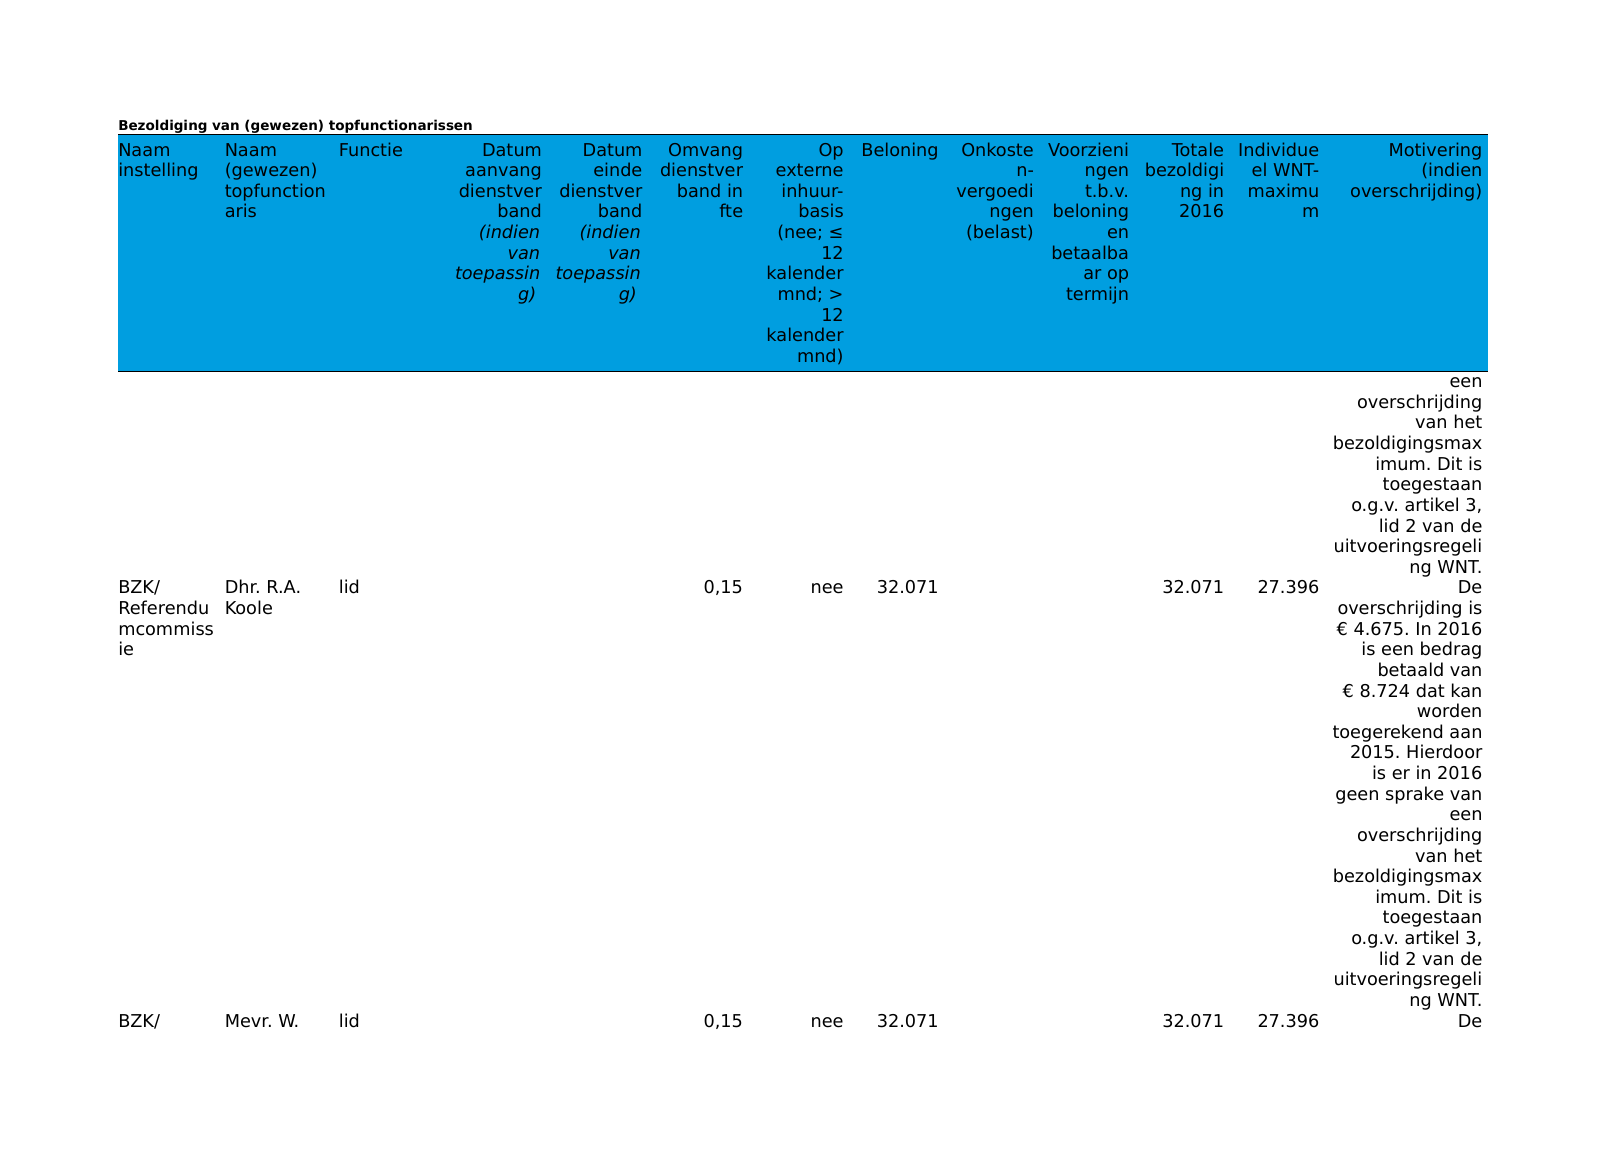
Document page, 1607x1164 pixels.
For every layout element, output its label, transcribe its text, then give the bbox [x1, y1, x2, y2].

table_cell 27.396 [1230, 1011, 1325, 1031]
table_cell Datum aanvang dienstverband (indien van toepassing) [447, 135, 547, 371]
table_cell [944, 372, 1039, 577]
table_cell [447, 372, 547, 577]
table_cell De overschrijding is € 4.675. In 2016 is een bedrag betaald van € 8.724 dat kan worden toegerekend aan 2015. Hierdoor is er in 2016 geen sprake van een overschrijding van het bezoldigingsmaximum. Dit is toegestaan o.g.v. artikel 3, lid 2 van de uitvoeringsregeling WNT. [1325, 578, 1488, 1011]
table_cell [1040, 1011, 1135, 1031]
table_cell [944, 578, 1039, 1011]
table_cell [447, 1011, 547, 1031]
table_cell Voorzieningen t.b.v. beloningen betaalbaar op termijn [1040, 135, 1135, 371]
table_cell nee [749, 578, 849, 1011]
table_cell een overschrijding van het bezoldigingsmaximum. Dit is toegestaan o.g.v. artikel 3, lid 2 van de uitvoeringsregeling WNT. [1325, 372, 1488, 577]
table_cell Functie [333, 135, 447, 371]
table_cell BZK/Referendumcommissie [118, 578, 219, 1011]
table_cell [118, 372, 219, 577]
table_cell [1135, 372, 1230, 577]
table_cell [219, 372, 333, 577]
table_cell 32.071 [1135, 578, 1230, 1011]
table_cell [849, 372, 944, 577]
table_cell Op externe inhuur-basis (nee; ≤ 12 kalendermnd; > 12 kalendermnd) [749, 135, 849, 371]
table_cell [749, 372, 849, 577]
table_cell [1230, 372, 1325, 577]
table_cell [548, 1011, 648, 1031]
table_cell 32.071 [849, 1011, 944, 1031]
table_cell Mevr. W. [219, 1011, 333, 1031]
table_cell [944, 1011, 1039, 1031]
table_cell lid [333, 1011, 447, 1031]
table_cell Naam instelling [118, 135, 219, 371]
table_cell Motivering (indien overschrijding) [1325, 135, 1488, 371]
table_cell [548, 578, 648, 1011]
table_cell 32.071 [1135, 1011, 1230, 1031]
table_cell 0,15 [648, 578, 749, 1011]
table_header Bezoldiging van (gewezen) topfunctionarissen [118, 118, 1488, 134]
table_cell [648, 372, 749, 577]
table_cell 27.396 [1230, 578, 1325, 1011]
table_cell Omvang dienstverband in fte [648, 135, 749, 371]
table_cell Onkosten-vergoedingen (belast) [944, 135, 1039, 371]
table_cell Totale bezoldiging in 2016 [1135, 135, 1230, 371]
table_cell 0,15 [648, 1011, 749, 1031]
table_cell [1040, 372, 1135, 577]
table_cell Individueel WNT- maximum [1230, 135, 1325, 371]
table_cell Beloning [849, 135, 944, 371]
table_cell Dhr. R.A. Koole [219, 578, 333, 1011]
table_cell Naam (gewezen) topfunctionaris [219, 135, 333, 371]
table_cell 32.071 [849, 578, 944, 1011]
table_cell De [1325, 1011, 1488, 1031]
table_cell [1040, 578, 1135, 1011]
table_cell Datum einde dienstverband (indien van toepassing) [548, 135, 648, 371]
table_cell BZK/ [118, 1011, 219, 1031]
table_cell lid [333, 578, 447, 1011]
table_cell [447, 578, 547, 1011]
table_cell nee [749, 1011, 849, 1031]
table_cell [333, 372, 447, 577]
table_cell [548, 372, 648, 577]
